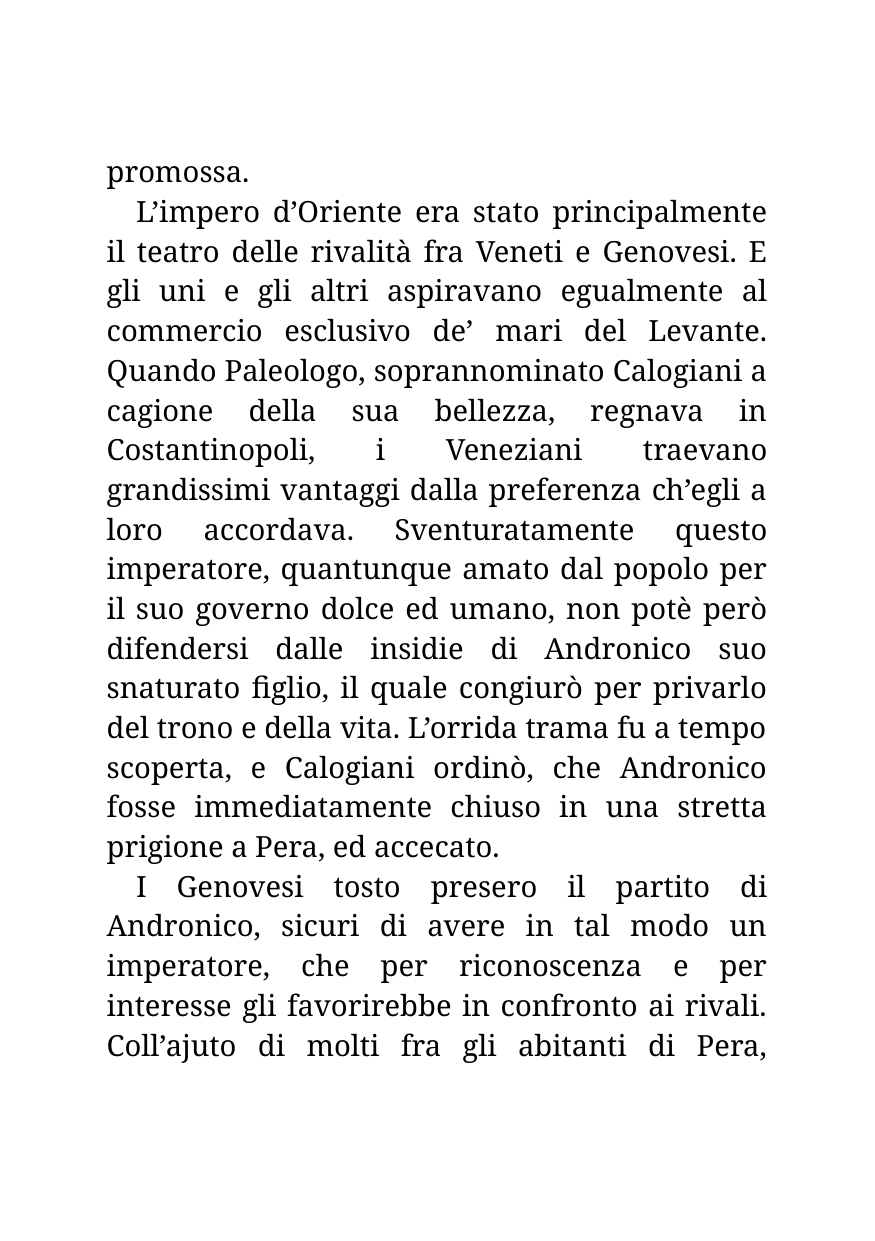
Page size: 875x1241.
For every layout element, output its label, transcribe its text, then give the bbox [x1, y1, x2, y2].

text L’impero d’Oriente era stato principalmente il teatro delle rivalità fra Veneti e Genovesi. E gli uni e gli altri aspiravano egualmente al commercio esclusivo de’ mari del Levante. Quando Paleologo, soprannominato Calogiani a cagione della sua bellezza, regnava in Costantinopoli, i Veneziani traevano grandissimi vantaggi dalla preferenza ch’egli a loro accordava. Sventuratamente questo imperatore, quantunque amato dal popolo per il suo governo dolce ed umano, non potè però difendersi dalle insidie di Andronico suo snaturato figlio, il quale congiurò per privarlo del trono e della vita. L’orrida trama fu a tempo scoperta, e Calogiani ordinò, che Andronico fosse immediatamente chiuso in una stretta prigione a Pera, ed accecato. [106, 191, 768, 866]
text I Genovesi tosto presero il partito di Andronico, sicuri di avere in tal modo un imperatore, che per riconoscenza e per interesse gli favorirebbe in confronto ai rivali. Coll’ajuto di molti fra gli abitanti di Pera, [106, 866, 768, 1064]
text promossa. [106, 152, 768, 191]
